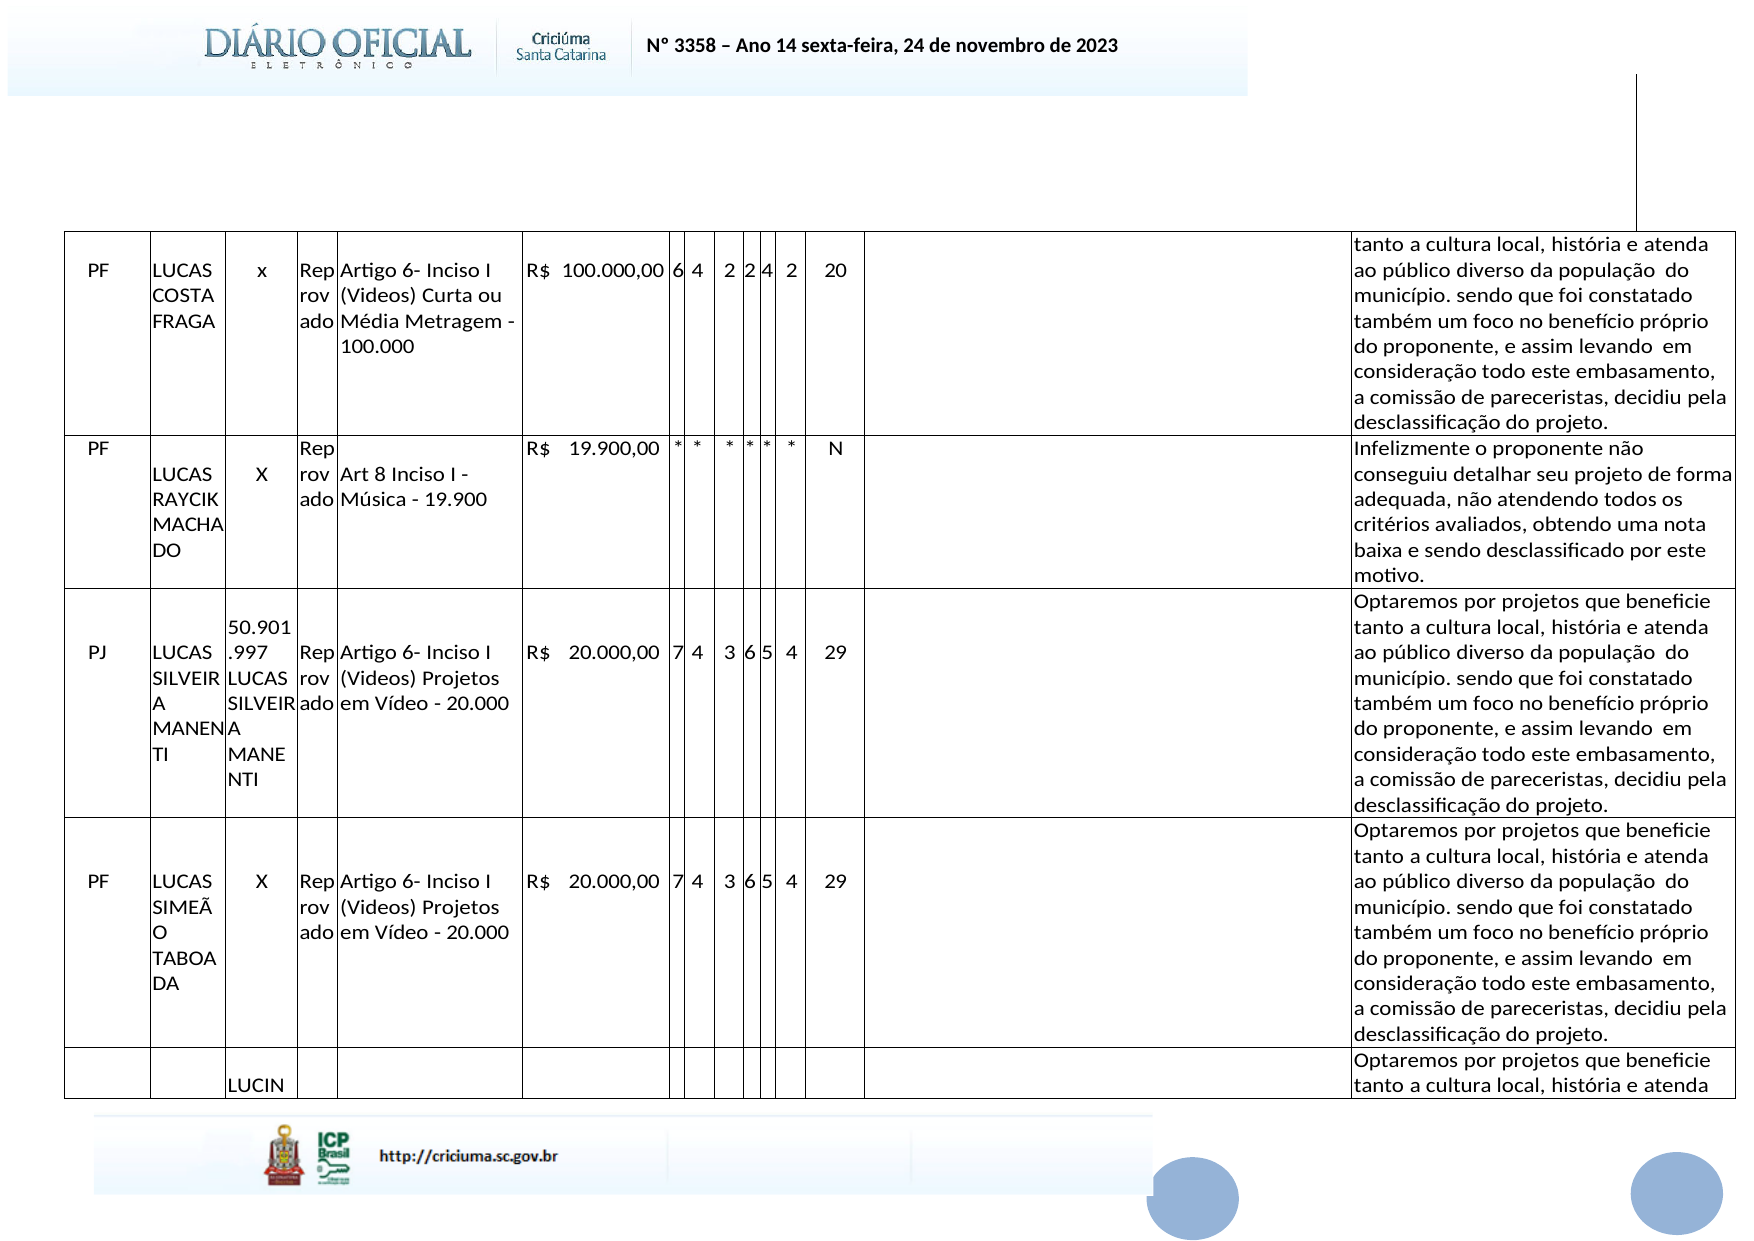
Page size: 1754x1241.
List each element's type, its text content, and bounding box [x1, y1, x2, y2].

table_cell 20 [806, 232, 864, 435]
table_cell tanto a cultura local, história e atenda ao público diverso da população do município. sendo que foi constatado também um foco no benefício próprio do proponente, e assim levando em consideração todo este embasamento, a comissão de pareceristas, decidiu pela desclassificação do projeto. [1352, 232, 1735, 435]
table_cell 5 [761, 818, 775, 1046]
table_cell Optaremos por projetos que beneficie tanto a cultura local, história e atenda ao público diverso da população do município. sendo que foi constatado também um foco no benefício próprio do proponente, e assim levando em consideração todo este embasamento, a comissão de pareceristas, decidiu pela desclassificação do projeto. [1352, 818, 1735, 1046]
table_cell Artigo 6- Inciso I (Videos) Projetos em Vídeo - 20.000 [338, 818, 522, 1046]
table_cell [865, 1048, 1351, 1098]
table_cell * [761, 436, 775, 588]
table_cell 6 [744, 818, 760, 1046]
table_cell 29 [806, 589, 864, 817]
table_cell Infelizmente o proponente não conseguiu detalhar seu projeto de forma adequada, não atendendo todos os critérios avaliados, obtendo uma nota baixa e sendo desclassificado por este motivo. [1352, 436, 1735, 588]
table_cell R$ 20.000,00 [523, 589, 669, 817]
table_cell 4 [685, 232, 714, 435]
table_cell [865, 436, 1351, 588]
table_cell 7 [670, 818, 684, 1046]
table_cell 6 [670, 232, 684, 435]
table_cell * [715, 436, 743, 588]
table_cell [670, 1048, 684, 1098]
table_cell Reprovado [298, 436, 337, 588]
table_cell PF [65, 818, 150, 1046]
table_cell 50.901.997 LUCAS SILVEIRA MANENTI [226, 589, 297, 817]
table_cell Reprovado [298, 589, 337, 817]
table_cell [865, 818, 1351, 1046]
table_cell Reprovado [298, 818, 337, 1046]
table_cell [65, 1048, 150, 1098]
table_cell R$ 20.000,00 [523, 818, 669, 1046]
table_cell X [226, 818, 297, 1046]
table_cell 4 [685, 818, 714, 1046]
table_cell 2 [744, 232, 760, 435]
table_cell 5 [761, 589, 775, 817]
table_cell [151, 1048, 225, 1098]
table_cell Artigo 6- Inciso I (Videos) Curta ou Média Metragem - 100.000 [338, 232, 522, 435]
table_cell [865, 589, 1351, 817]
table_cell LUCAS SIMEÃO TABOADA [151, 818, 225, 1046]
table_cell PF [65, 436, 150, 588]
table_cell X [226, 436, 297, 588]
table_cell Optaremos por projetos que beneficie tanto a cultura local, história e atenda [1352, 1048, 1735, 1098]
table_cell [298, 1048, 337, 1098]
table_cell 4 [776, 589, 805, 817]
table_cell [744, 1048, 760, 1098]
table_cell Optaremos por projetos que beneficie tanto a cultura local, história e atenda ao público diverso da população do município. sendo que foi constatado também um foco no benefício próprio do proponente, e assim levando em consideração todo este embasamento, a comissão de pareceristas, decidiu pela desclassificação do projeto. [1352, 589, 1735, 817]
table_cell 2 [776, 232, 805, 435]
table_cell R$ 100.000,00 [523, 232, 669, 435]
table_cell R$ 19.900,00 [523, 436, 669, 588]
table_cell 2 [715, 232, 743, 435]
table_cell * [685, 436, 714, 588]
table_cell [761, 1048, 775, 1098]
table_cell 29 [806, 818, 864, 1046]
table_cell PF [65, 232, 150, 435]
table_cell * [670, 436, 684, 588]
table_cell 4 [776, 818, 805, 1046]
table_cell [523, 1048, 669, 1098]
table_cell 6 [744, 589, 760, 817]
table_cell LUCIN [226, 1048, 297, 1098]
table_cell x [226, 232, 297, 435]
table_cell Reprovado [298, 232, 337, 435]
table_cell LUCAS COSTA FRAGA [151, 232, 225, 435]
table_cell 7 [670, 589, 684, 817]
table_cell [685, 1048, 714, 1098]
table_cell 4 [685, 589, 714, 817]
table_cell LUCAS RAYCIK MACHADO [151, 436, 225, 588]
table_cell 3 [715, 589, 743, 817]
table_cell [865, 232, 1351, 435]
table_cell [806, 1048, 864, 1098]
table_cell [338, 1048, 522, 1098]
table_cell N [806, 436, 864, 588]
table_cell * [776, 436, 805, 588]
table_cell LUCAS SILVEIRA MANENTI [151, 589, 225, 817]
table_cell 3 [715, 818, 743, 1046]
table_cell 4 [761, 232, 775, 435]
table_cell [776, 1048, 805, 1098]
table_cell Art 8 Inciso I - Música - 19.900 [338, 436, 522, 588]
table_cell PJ [65, 589, 150, 817]
table_cell * [744, 436, 760, 588]
table_cell Artigo 6- Inciso I (Videos) Projetos em Vídeo - 20.000 [338, 589, 522, 817]
table_cell [715, 1048, 743, 1098]
